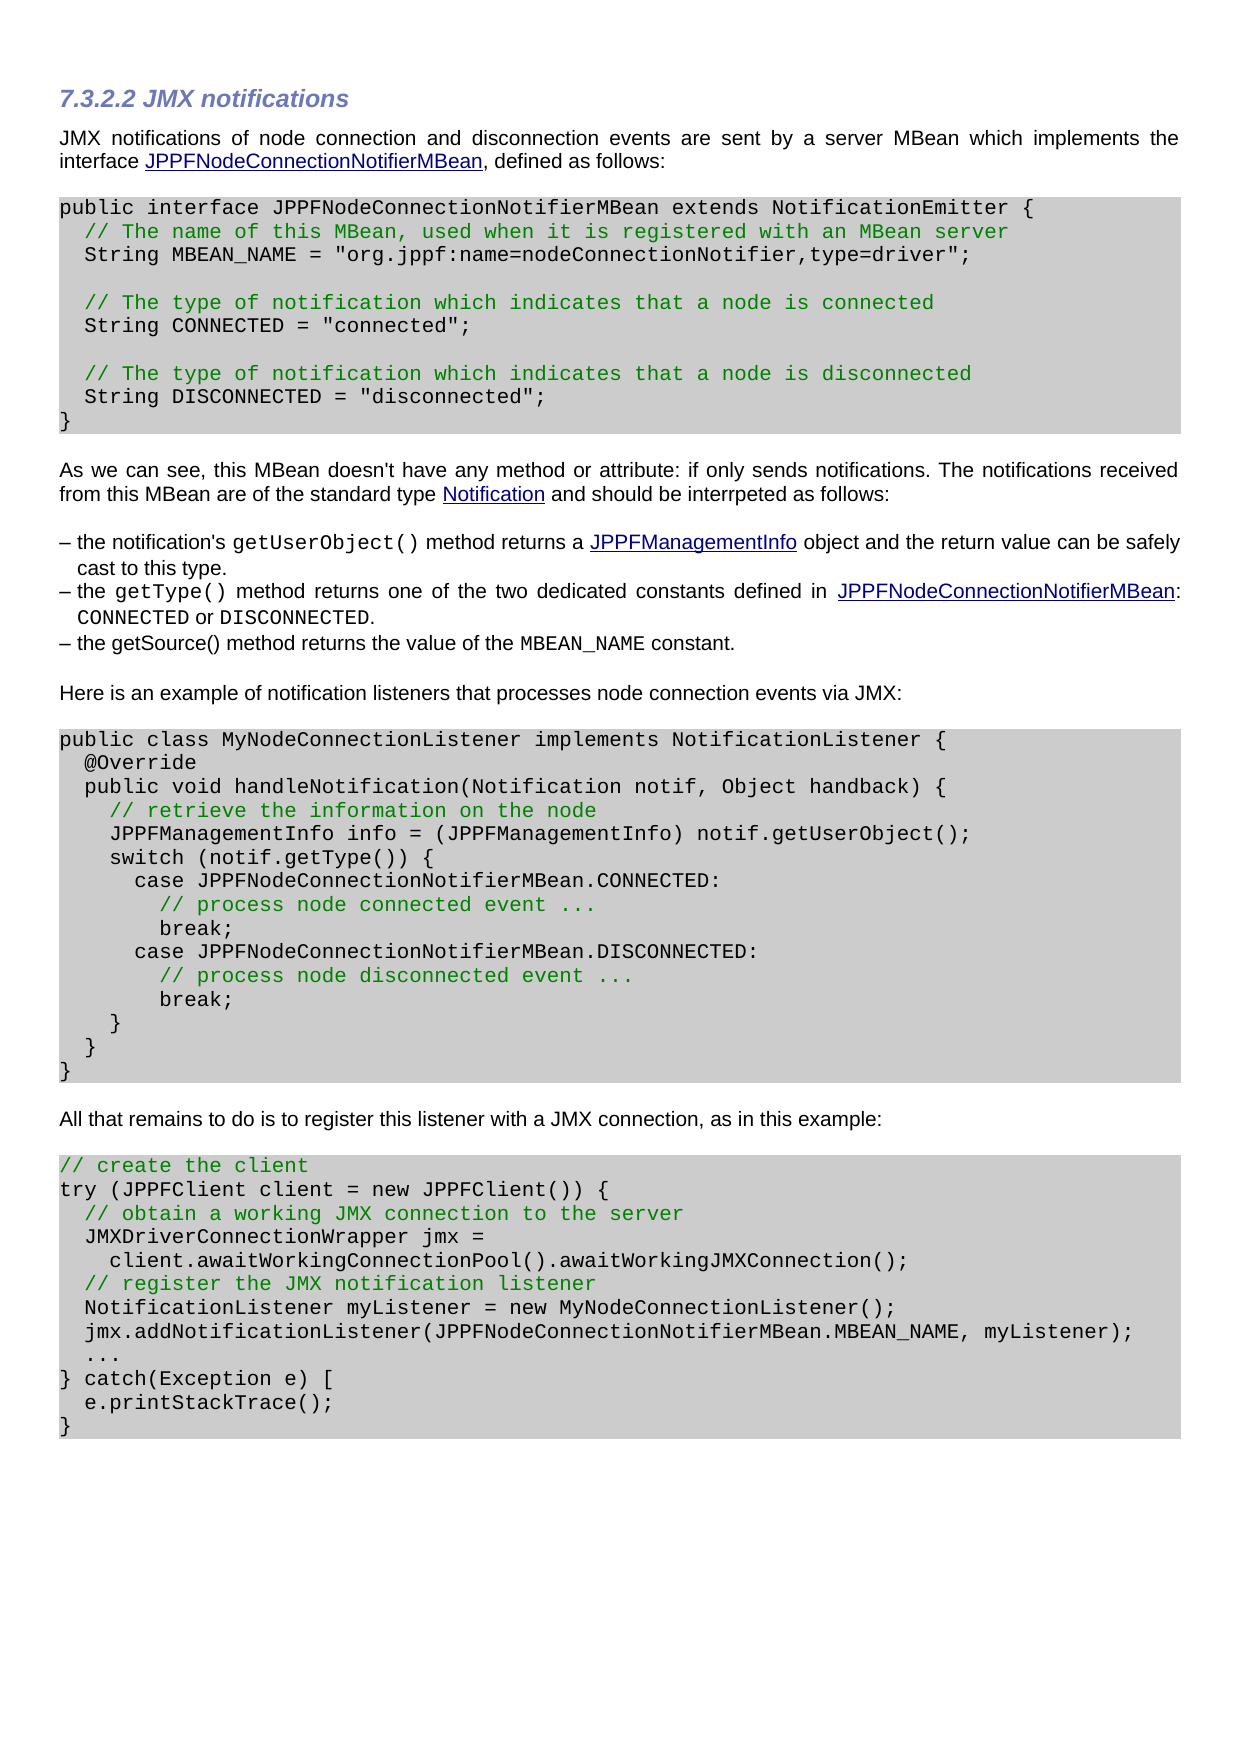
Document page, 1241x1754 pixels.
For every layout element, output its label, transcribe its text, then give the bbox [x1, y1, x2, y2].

text NotificationListener myListener = new MyNodeConnectionListener(); [59, 1297, 1181, 1321]
text } [59, 1415, 1181, 1439]
text switch (notif.getType()) { [59, 847, 1181, 871]
text public interface JPPFNodeConnectionNotifierMBean extends NotificationEmitter { [59, 197, 1181, 221]
text client.awaitWorkingConnectionPool().awaitWorkingJMXConnection(); [59, 1250, 1181, 1273]
text // process node connected event ... [59, 894, 1181, 918]
text // register the JMX notification listener [59, 1273, 1181, 1297]
text ... [59, 1344, 1181, 1368]
text } [59, 1060, 1181, 1083]
text // The type of notification which indicates that a node is disconnected [59, 363, 1181, 386]
text public void handleNotification(Notification notif, Object handback) { [59, 776, 1181, 799]
text try (JPPFClient client = new JPPFClient()) { [59, 1179, 1181, 1202]
text } [59, 1012, 1181, 1036]
text // obtain a working JMX connection to the server [59, 1202, 1181, 1226]
text JMXDriverConnectionWrapper jmx = [59, 1226, 1181, 1250]
text As we can see, this MBean doesn't have any method or attribute: if only sends notifications. The notifications received from this MBean are of the standard type Notification and should be interrpeted as follows: [59, 458, 1181, 506]
text All that remains to do is to register this listener with a JMX connection, as in this example: [59, 1107, 1181, 1131]
subtitle JMX notifications [59, 84, 1181, 113]
text break; [59, 989, 1181, 1012]
text // retrieve the information on the node [59, 799, 1181, 823]
text JMX notifications of node connection and disconnection events are sent by a server MBean which implements the interface JPPFNodeConnectionNotifierMBean, defined as follows: [59, 125, 1181, 173]
list the getSource() method returns the value of the MBEAN_NAME constant. [59, 631, 1181, 657]
text // The name of this MBean, used when it is registered with an MBean server [59, 221, 1181, 244]
text case JPPFNodeConnectionNotifierMBean.DISCONNECTED: [59, 941, 1181, 965]
text } catch(Exception e) [ [59, 1368, 1181, 1392]
text break; [59, 918, 1181, 941]
list the getType() method returns one of the two dedicated constants defined in JPPFNodeConnectionNotifierMBean: CONNECTED or DISCONNECTED. [59, 579, 1181, 631]
text // The type of notification which indicates that a node is connected [59, 292, 1181, 315]
text // process node disconnected event ... [59, 965, 1181, 989]
text @Override [59, 752, 1181, 776]
text } [59, 1036, 1181, 1060]
text public class MyNodeConnectionListener implements NotificationListener { [59, 729, 1181, 752]
text Here is an example of notification listeners that processes node connection events via JMX: [59, 681, 1181, 705]
text String MBEAN_NAME = "org.jppf:name=nodeConnectionNotifier,type=driver"; [59, 244, 1181, 268]
text } [59, 410, 1181, 434]
text String CONNECTED = "connected"; [59, 315, 1181, 339]
text JPPFManagementInfo info = (JPPFManagementInfo) notif.getUserObject(); [59, 823, 1181, 847]
text case JPPFNodeConnectionNotifierMBean.CONNECTED: [59, 871, 1181, 894]
text String DISCONNECTED = "disconnected"; [59, 386, 1181, 410]
text // create the client [59, 1155, 1181, 1179]
text jmx.addNotificationListener(JPPFNodeConnectionNotifierMBean.MBEAN_NAME, myListener); [59, 1321, 1181, 1344]
text e.printStackTrace(); [59, 1392, 1181, 1415]
list the notification's getUserObject() method returns a JPPFManagementInfo object and the return value can be safely cast to this type. [59, 529, 1181, 579]
